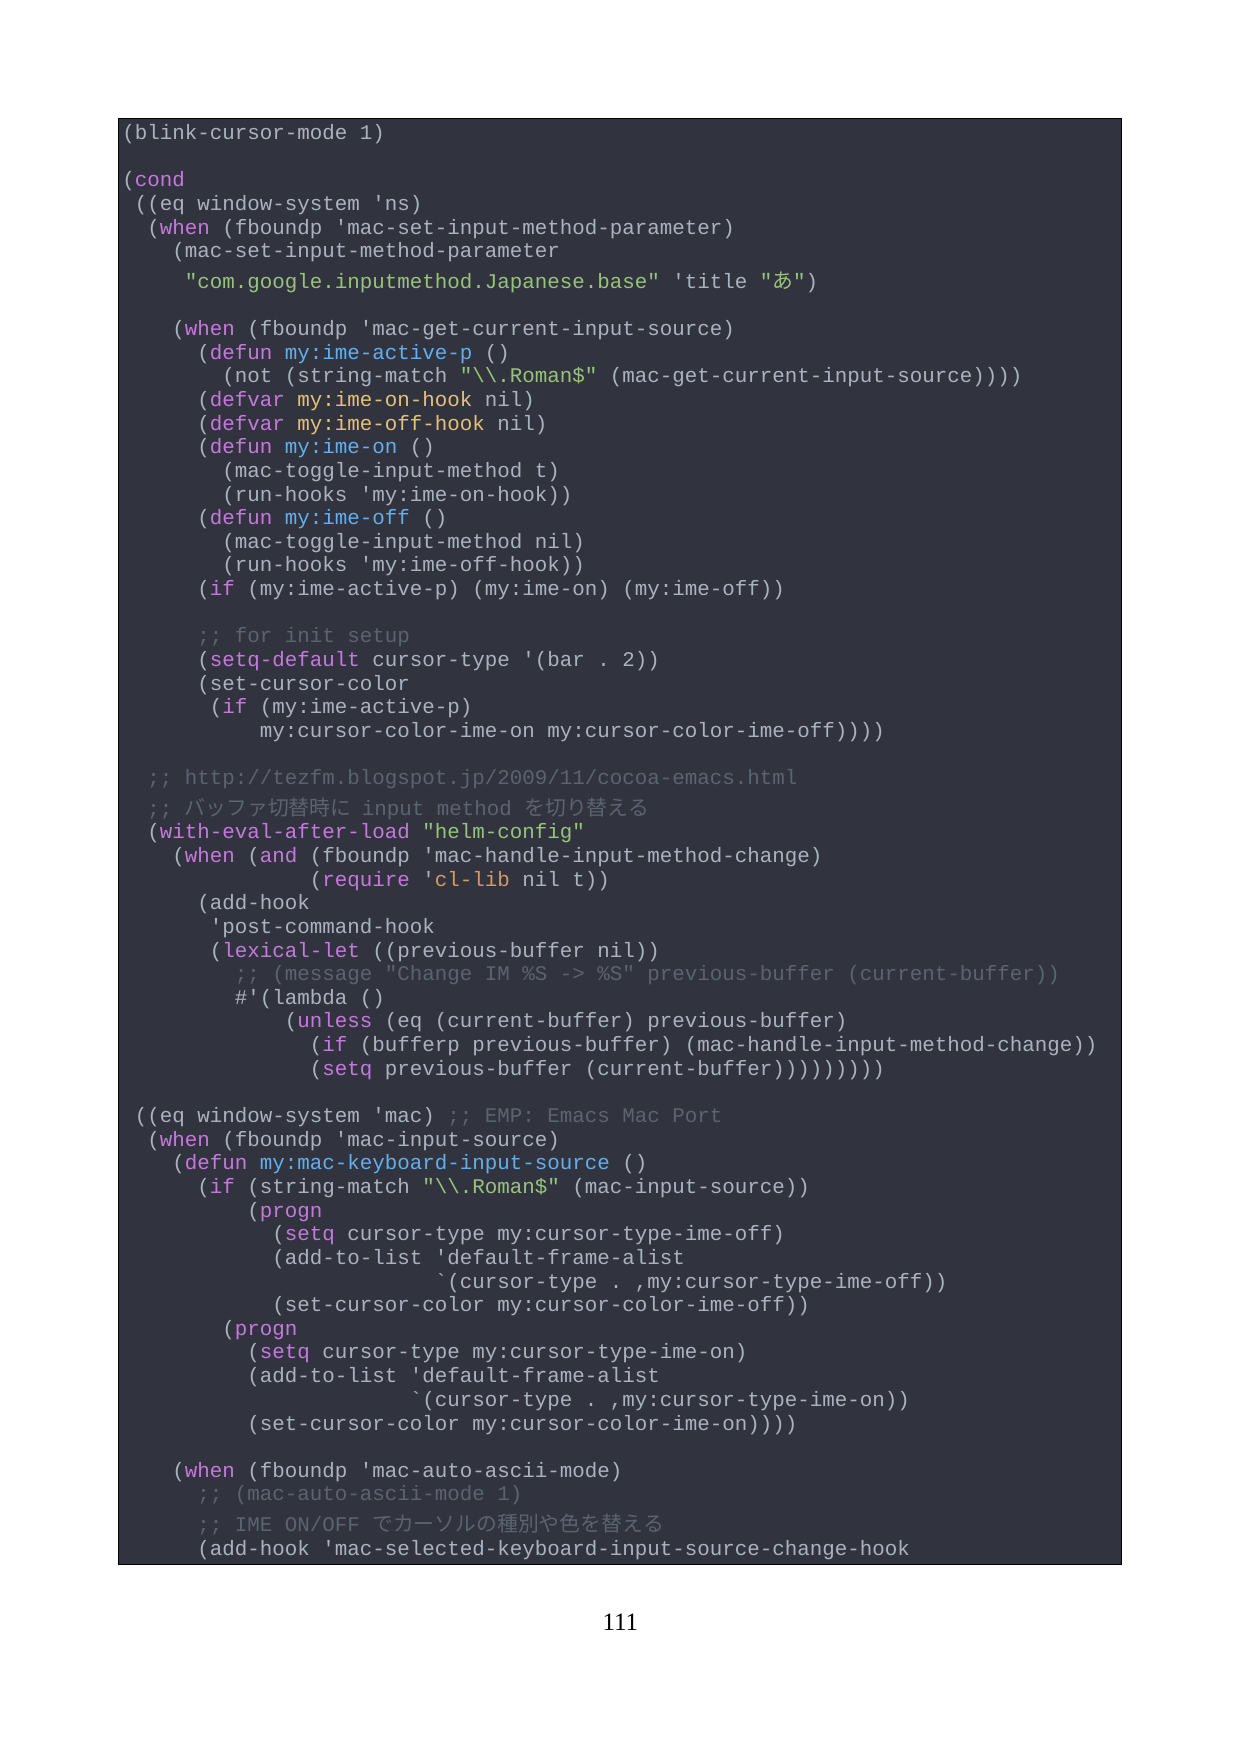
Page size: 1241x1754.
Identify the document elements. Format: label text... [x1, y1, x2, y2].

text (if (my:ime-active-p) (my:ime-on) (my:ime-off)) [119, 574, 1121, 598]
text (cond [119, 165, 1121, 189]
text (setq cursor-type my:cursor-type-ime-off) [119, 1219, 1121, 1243]
text (set-cursor-color my:cursor-color-ime-off)) [119, 1290, 1121, 1314]
text (with-eval-after-load "helm-config" [119, 817, 1121, 841]
text ;; (message "Change IM %S -> %S" previous-buffer (current-buffer)) [119, 959, 1121, 983]
text (not (string-match "\\.Roman$" (mac-get-current-input-source)))) [119, 361, 1121, 385]
text (defun my:ime-off () [119, 503, 1121, 527]
text (defun my:ime-on () [119, 432, 1121, 456]
text "com.google.inputmethod.Japanese.base" 'title "あ") [119, 260, 1121, 290]
text (set-cursor-color my:cursor-color-ime-on)))) [119, 1408, 1121, 1432]
text (when (and (fboundp 'mac-handle-input-method-change) [119, 841, 1121, 865]
text (when (fboundp 'mac-get-current-input-source) [119, 314, 1121, 338]
text (progn [119, 1314, 1121, 1338]
text #'(lambda () [119, 983, 1121, 1007]
text (setq-default cursor-type '(bar . 2)) [119, 645, 1121, 669]
text (if (bufferp previous-buffer) (mac-handle-input-method-change)) [119, 1030, 1121, 1054]
text (blink-cursor-mode 1) [119, 119, 1121, 142]
text (if (string-match "\\.Roman$" (mac-input-source)) [119, 1172, 1121, 1196]
text (defvar my:ime-off-hook nil) [119, 409, 1121, 432]
text `(cursor-type . ,my:cursor-type-ime-on)) [119, 1385, 1121, 1408]
text (defun my:ime-active-p () [119, 338, 1121, 361]
text ;; for init setup [119, 621, 1121, 645]
text (add-hook [119, 888, 1121, 912]
text ;; (mac-auto-ascii-mode 1) [119, 1479, 1121, 1503]
text (add-hook 'mac-selected-keyboard-input-source-change-hook [119, 1533, 1121, 1564]
text (when (fboundp 'mac-input-source) [119, 1125, 1121, 1148]
text (when (fboundp 'mac-auto-ascii-mode) [119, 1456, 1121, 1479]
text 'post-command-hook [119, 912, 1121, 936]
text (unless (eq (current-buffer) previous-buffer) [119, 1007, 1121, 1030]
text (mac-set-input-method-parameter [119, 236, 1121, 260]
text ;; バッファ切替時に input method を切り替える [119, 787, 1121, 817]
text (add-to-list 'default-frame-alist [119, 1361, 1121, 1385]
text (set-cursor-color [119, 669, 1121, 692]
text (lexical-let ((previous-buffer nil)) [119, 936, 1121, 959]
text (defvar my:ime-on-hook nil) [119, 385, 1121, 409]
text (setq previous-buffer (current-buffer))))))))) [119, 1054, 1121, 1077]
text (mac-toggle-input-method nil) [119, 527, 1121, 551]
text (if (my:ime-active-p) [119, 692, 1121, 716]
text (progn [119, 1196, 1121, 1219]
text (add-to-list 'default-frame-alist [119, 1243, 1121, 1267]
text (run-hooks 'my:ime-on-hook)) [119, 479, 1121, 503]
text ((eq window-system 'mac) ;; EMP: Emacs Mac Port [119, 1101, 1121, 1125]
text my:cursor-color-ime-on my:cursor-color-ime-off)))) [119, 716, 1121, 740]
text ((eq window-system 'ns) [119, 189, 1121, 213]
text (mac-toggle-input-method t) [119, 456, 1121, 479]
text ;; IME ON/OFF でカーソルの種別や色を替える [119, 1503, 1121, 1533]
text ;; http://tezfm.blogspot.jp/2009/11/cocoa-emacs.html [119, 763, 1121, 787]
text `(cursor-type . ,my:cursor-type-ime-off)) [119, 1267, 1121, 1290]
text (run-hooks 'my:ime-off-hook)) [119, 551, 1121, 574]
text (setq cursor-type my:cursor-type-ime-on) [119, 1338, 1121, 1361]
text (when (fboundp 'mac-set-input-method-parameter) [119, 213, 1121, 236]
text (defun my:mac-keyboard-input-source () [119, 1148, 1121, 1172]
text (require 'cl-lib nil t)) [119, 865, 1121, 888]
